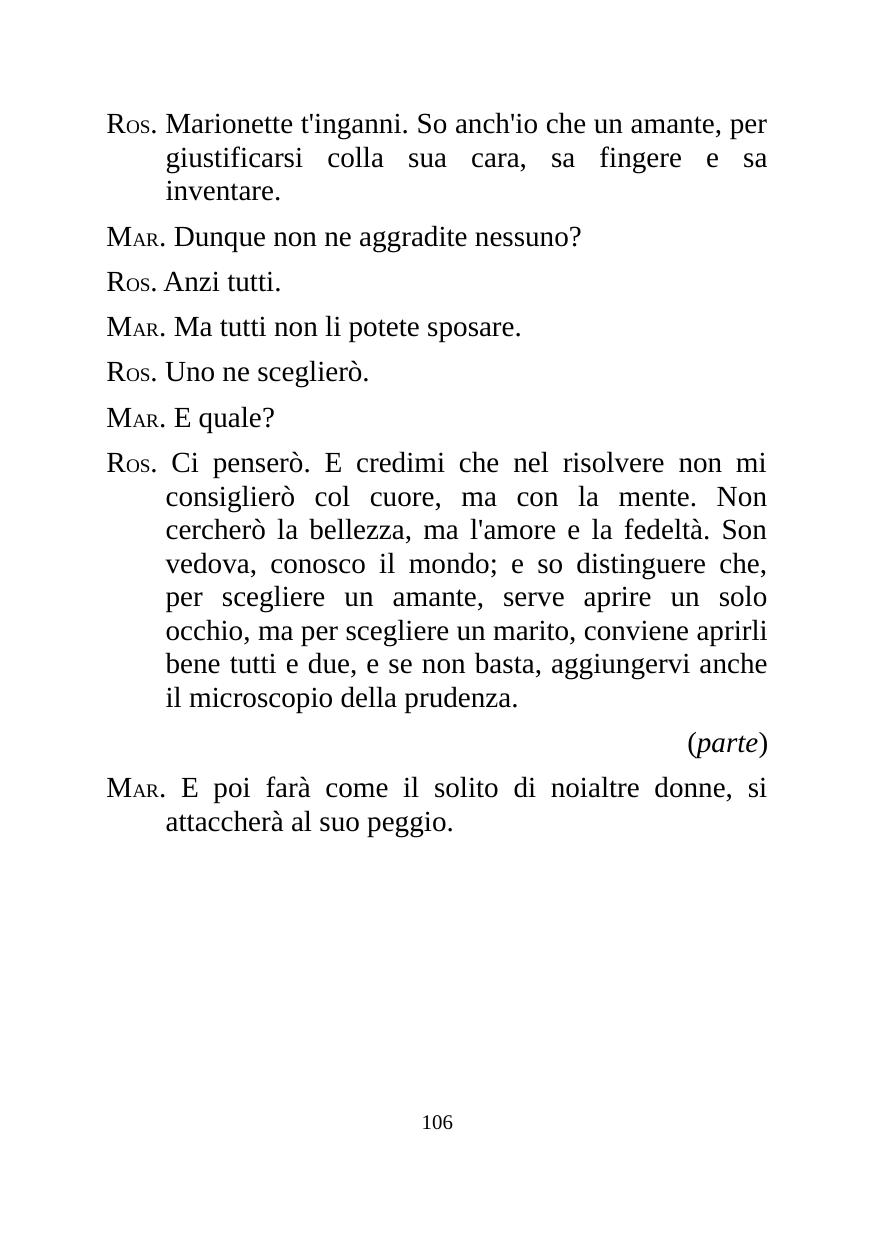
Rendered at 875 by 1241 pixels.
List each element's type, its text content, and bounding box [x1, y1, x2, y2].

text Mar. Dunque non ne aggradite nessuno? [106, 219, 768, 252]
text Ros. Uno ne sceglierò. [106, 354, 768, 388]
text (parte) [106, 725, 768, 759]
text Ros. Ci penserò. E credimi che nel risolvere non mi consiglierò col cuore, ma con la mente. Non cercherò la bellezza, ma l'amore e la fedeltà. Son vedova, conosco il mondo; e so distinguere che, per scegliere un amante, serve aprire un solo occhio, ma per scegliere un marito, conviene aprirli bene tutti e due, e se non basta, aggiungervi anche il microscopio della prudenza. [106, 445, 768, 713]
text Ros. Anzi tutti. [106, 264, 768, 297]
text Ros. Marionette t'inganni. So anch'io che un amante, per giustificarsi colla sua cara, sa fingere e sa inventare. [106, 106, 768, 207]
text Mar. Ma tutti non li potete sposare. [106, 309, 768, 343]
text Mar. E quale? [106, 400, 768, 433]
text Mar. E poi farà come il solito di noialtre donne, si attaccherà al suo peggio. [106, 771, 768, 838]
